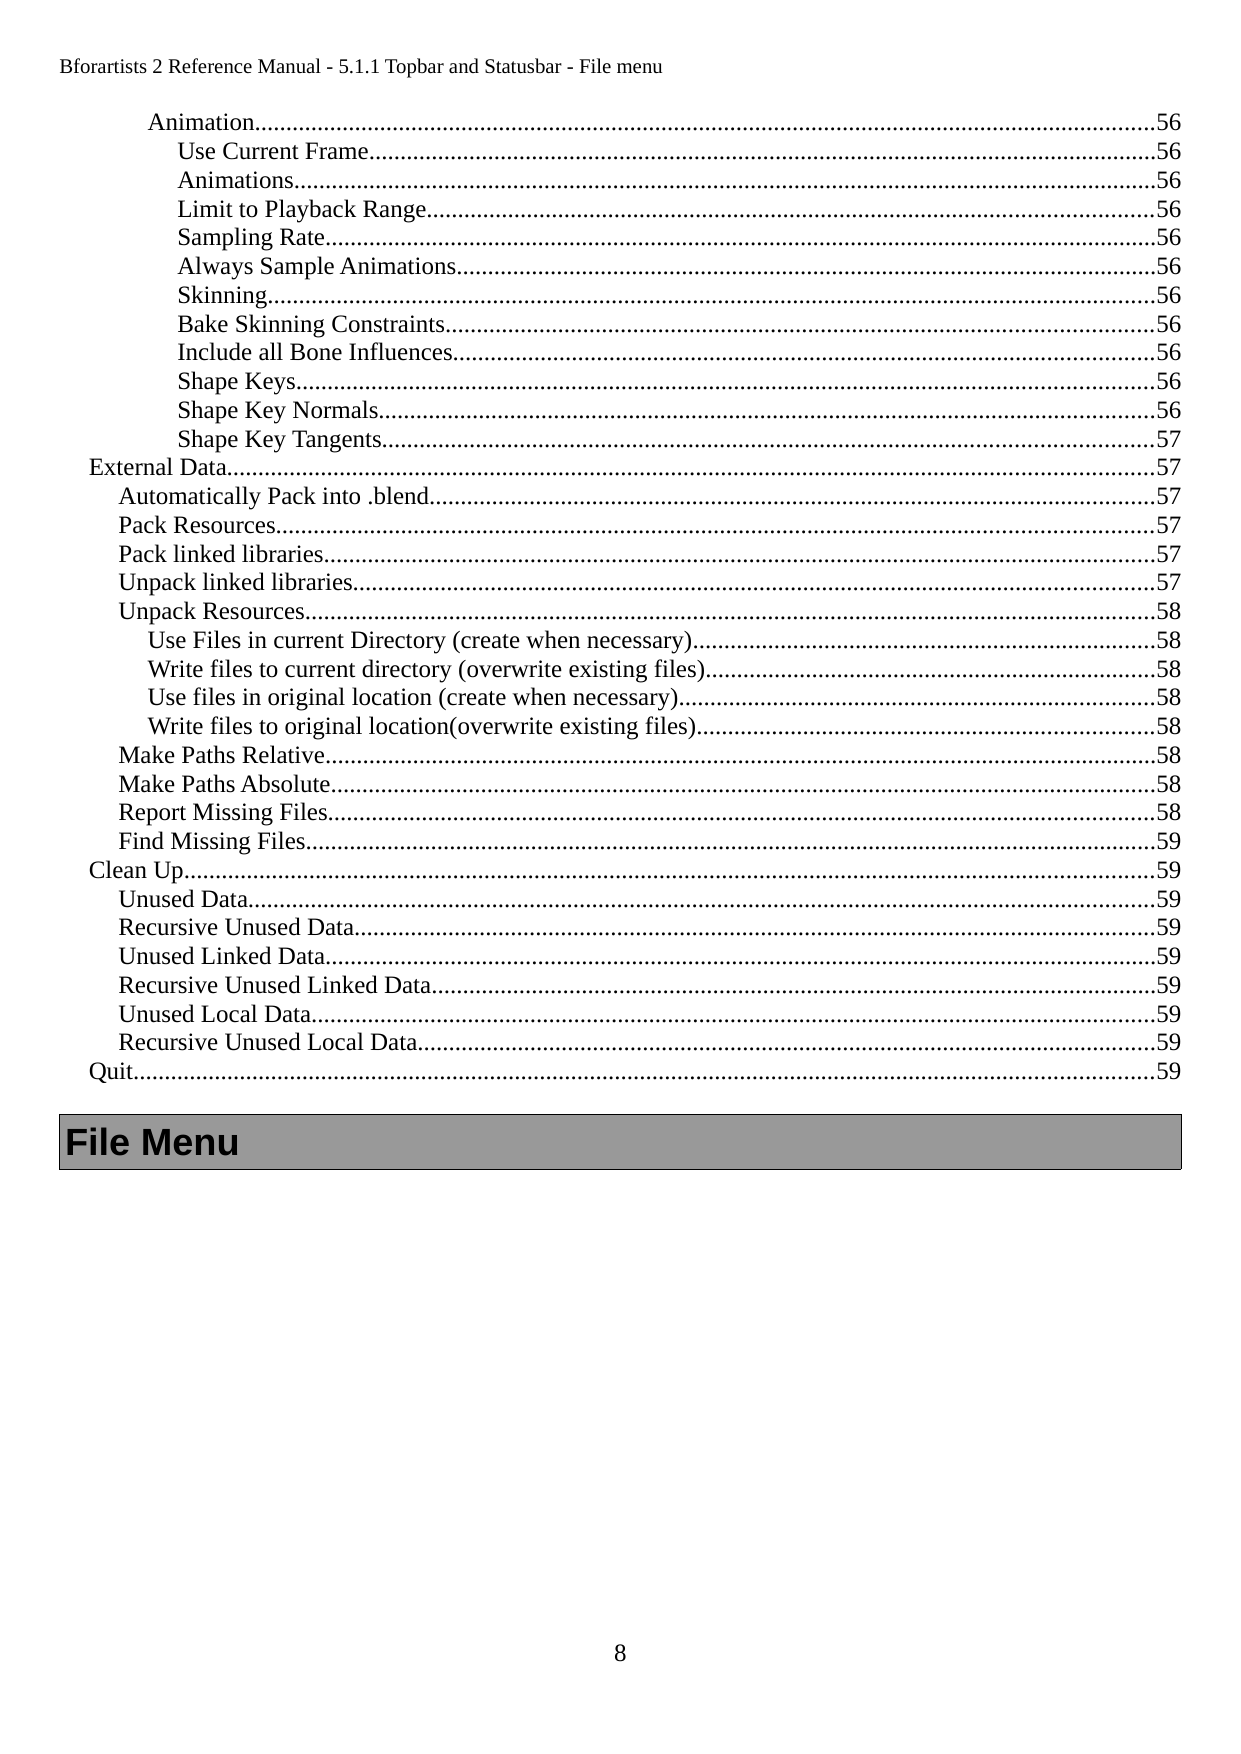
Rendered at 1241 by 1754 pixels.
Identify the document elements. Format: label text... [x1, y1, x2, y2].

table_header File Menu [60, 1115, 1181, 1169]
text Pack Resources 57 [118, 510, 1181, 539]
text Shape Keys 56 [177, 366, 1181, 395]
text Shape Key Normals 56 [177, 395, 1181, 424]
text Recursive Unused Local Data 59 [118, 1027, 1181, 1056]
text Unpack linked libraries 57 [118, 567, 1181, 596]
text Limit to Playback Range 56 [177, 194, 1181, 222]
text Skinning 56 [177, 280, 1181, 309]
text External Data 57 [88, 452, 1181, 481]
text Sampling Rate 56 [177, 222, 1181, 251]
text Use Current Frame 56 [177, 136, 1181, 165]
text Pack linked libraries 57 [118, 539, 1181, 567]
text Animations 56 [177, 165, 1181, 194]
text Recursive Unused Data 59 [118, 912, 1181, 941]
text Report Missing Files 58 [118, 797, 1181, 826]
text Always Sample Animations 56 [177, 251, 1181, 280]
text Use files in original location (create when necessary) 58 [147, 682, 1181, 711]
text Animation 56 [147, 107, 1181, 136]
text Unpack Resources 58 [118, 596, 1181, 625]
text Make Paths Absolute 58 [118, 769, 1181, 797]
text Make Paths Relative 58 [118, 740, 1181, 769]
text Use Files in current Directory (create when necessary) 58 [147, 625, 1181, 654]
text Quit 59 [88, 1056, 1181, 1085]
text Find Missing Files 59 [118, 826, 1181, 855]
text Unused Data 59 [118, 884, 1181, 912]
text Unused Local Data 59 [118, 999, 1181, 1027]
text Recursive Unused Linked Data 59 [118, 970, 1181, 999]
text Clean Up 59 [88, 855, 1181, 884]
text Include all Bone Influences 56 [177, 337, 1181, 366]
text Write files to original location(overwrite existing files) 58 [147, 711, 1181, 740]
text Bake Skinning Constraints 56 [177, 309, 1181, 337]
text Write files to current directory (overwrite existing files) 58 [147, 654, 1181, 682]
text Shape Key Tangents 57 [177, 424, 1181, 452]
text Unused Linked Data 59 [118, 941, 1181, 970]
text Automatically Pack into .blend 57 [118, 481, 1181, 510]
